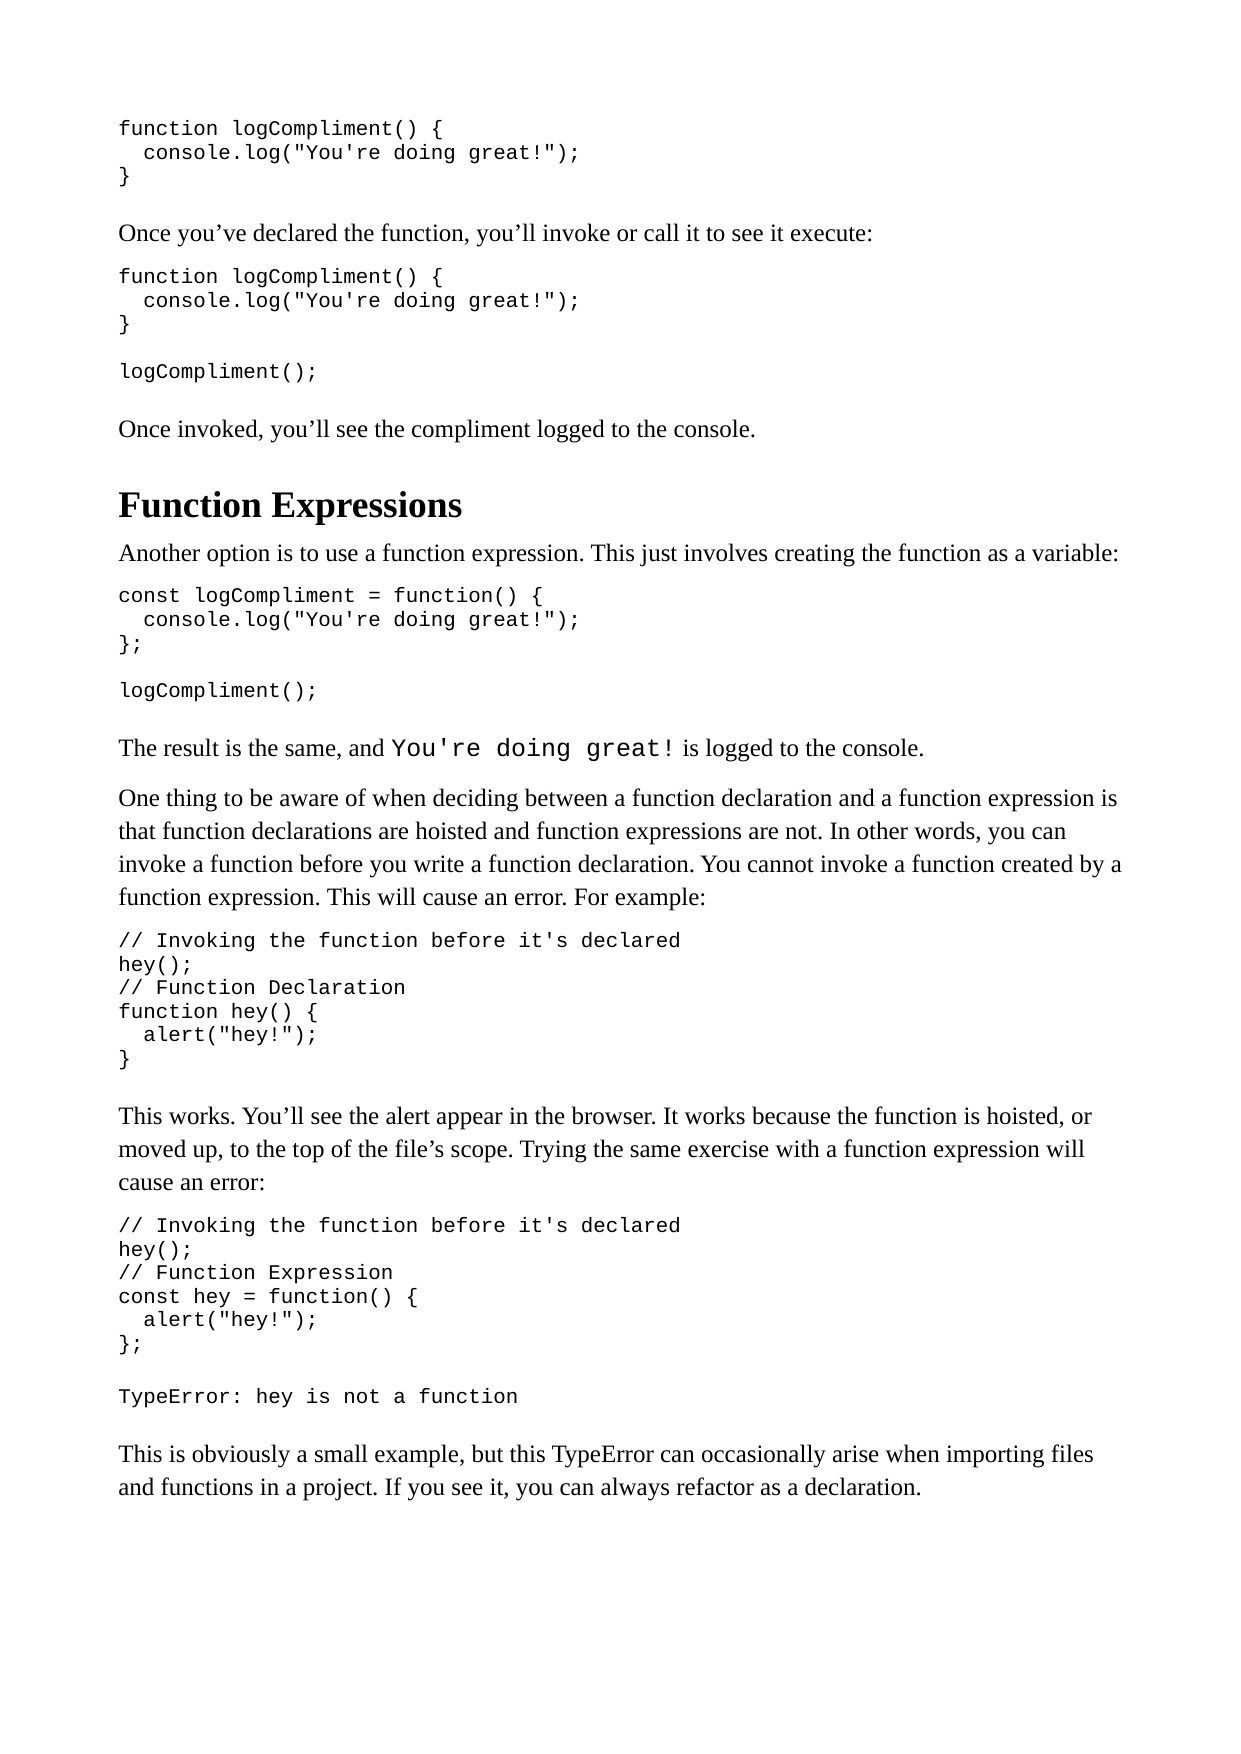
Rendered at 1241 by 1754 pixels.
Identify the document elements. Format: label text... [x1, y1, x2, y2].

subtitle Function Expressions [118, 482, 1122, 525]
text hey(); [118, 1238, 1122, 1262]
text function logCompliment() { [118, 118, 1122, 142]
text // Function Declaration [118, 977, 1122, 1001]
text Another option is to use a function expression. This just involves creating the function as a variable: [118, 538, 1122, 567]
text console.log("You're doing great!"); [118, 290, 1122, 313]
text } [118, 313, 1122, 337]
text This is obviously a small example, but this TypeError can occasionally arise when importing files and functions in a project. If you see it, you can always refactor as a declaration. [118, 1439, 1122, 1501]
text hey(); [118, 953, 1122, 977]
text One thing to be aware of when deciding between a function declaration and a function expression is that function declarations are hoisted and function expressions are not. In other words, you can invoke a function before you write a function declaration. You cannot invoke a function created by a function expression. This will cause an error. For example: [118, 783, 1122, 911]
text } [118, 165, 1122, 189]
text TypeError: hey is not a function [118, 1386, 1122, 1410]
text function hey() { [118, 1001, 1122, 1024]
text const hey = function() { [118, 1286, 1122, 1309]
text This works. You’ll see the alert appear in the browser. It works because the function is hoisted, or moved up, to the top of the file’s scope. Trying the same exercise with a function expression will cause an error: [118, 1101, 1122, 1196]
text function logCompliment() { [118, 266, 1122, 290]
text Once invoked, you’ll see the compliment logged to the console. [118, 414, 1122, 443]
text // Invoking the function before it's declared [118, 930, 1122, 953]
text } [118, 1048, 1122, 1072]
text }; [118, 1333, 1122, 1357]
text alert("hey!"); [118, 1024, 1122, 1048]
text console.log("You're doing great!"); [118, 609, 1122, 633]
text The result is the same, and You're doing great! is logged to the console. [118, 733, 1122, 764]
text const logCompliment = function() { [118, 586, 1122, 609]
text }; [118, 633, 1122, 656]
text Once you’ve declared the function, you’ll invoke or call it to see it execute: [118, 218, 1122, 247]
text alert("hey!"); [118, 1309, 1122, 1333]
text // Function Expression [118, 1262, 1122, 1286]
text console.log("You're doing great!"); [118, 142, 1122, 165]
text logCompliment(); [118, 361, 1122, 384]
text // Invoking the function before it's declared [118, 1215, 1122, 1238]
text logCompliment(); [118, 680, 1122, 704]
